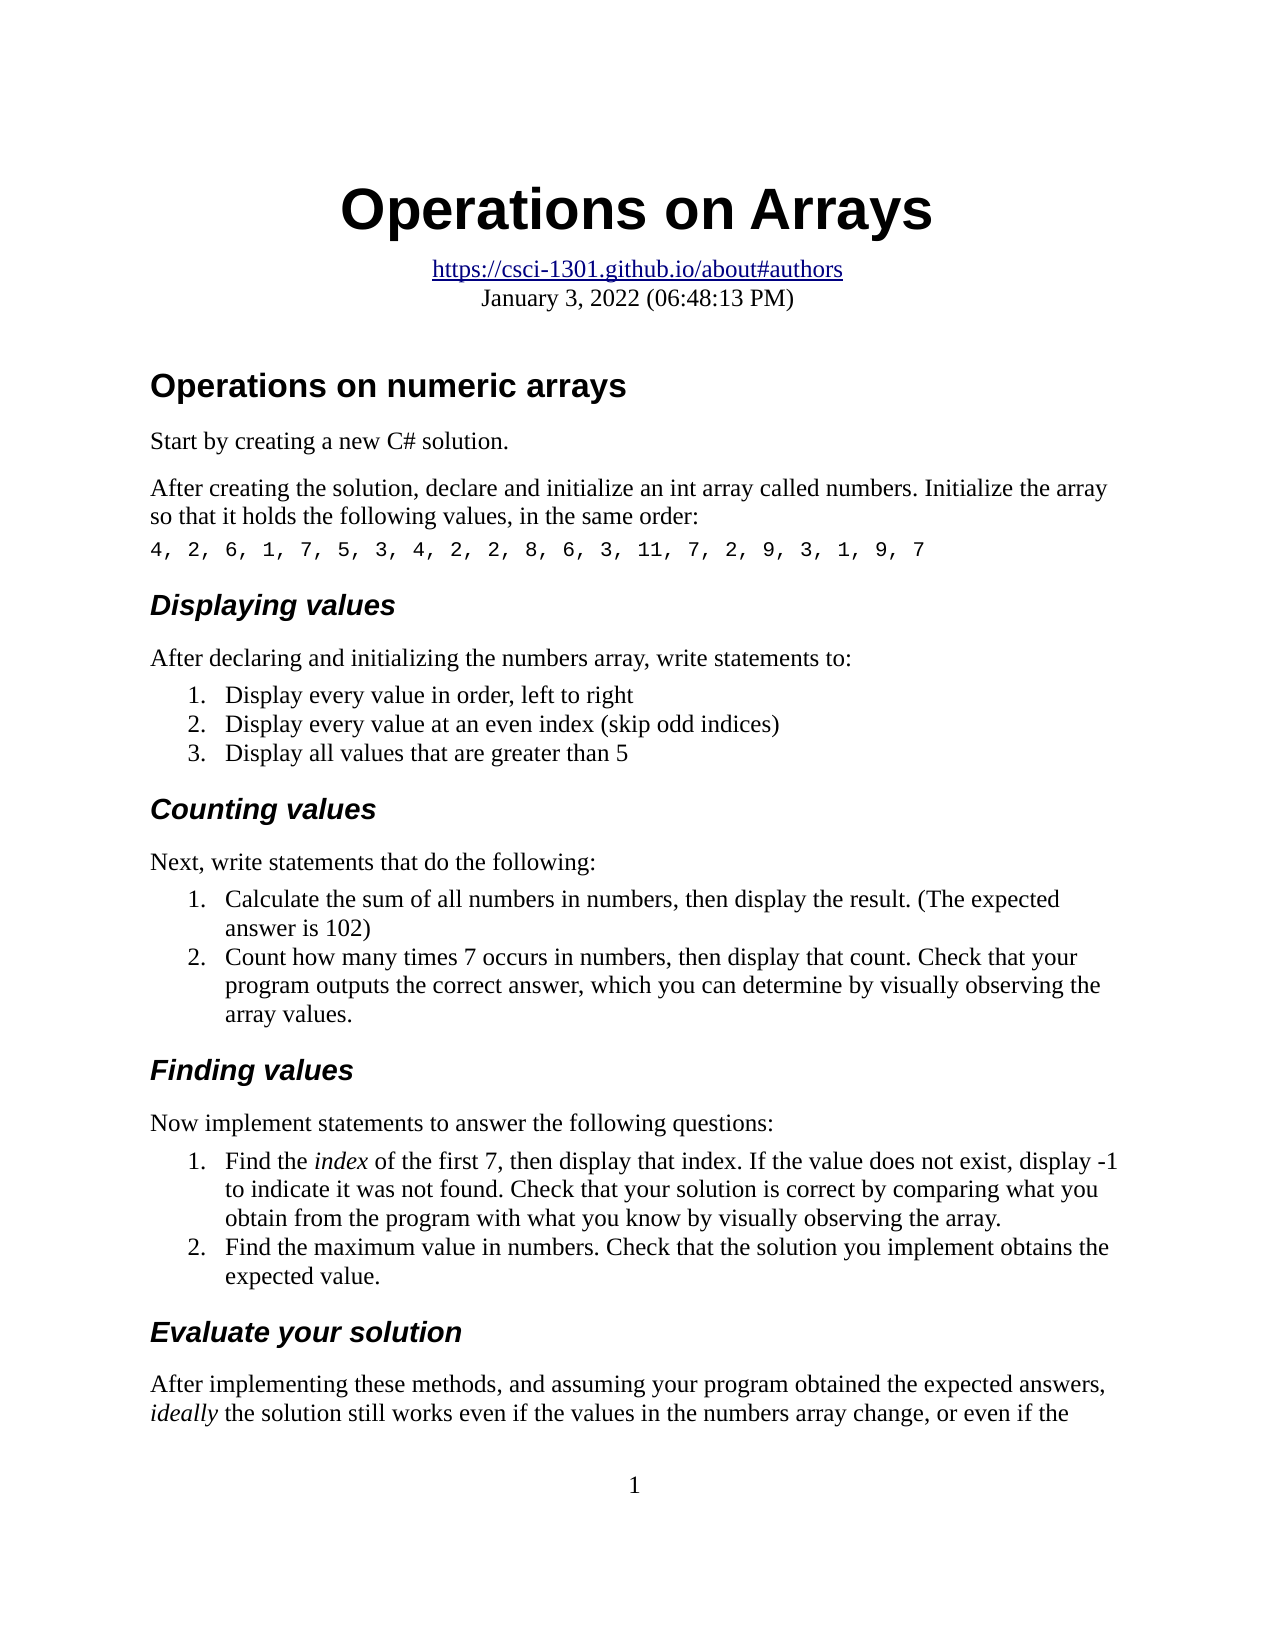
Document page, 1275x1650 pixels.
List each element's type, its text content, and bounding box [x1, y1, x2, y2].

text Next, write statements that do the following: [150, 847, 1125, 875]
text After declaring and initializing the numbers array, write statements to: [150, 643, 1125, 671]
text Now implement statements to answer the following questions: [150, 1108, 1125, 1137]
subtitle Displaying values [150, 588, 1125, 621]
text After implementing these methods, and assuming your program obtained the expected answers, ideally the solution still works even if the values in the numbers array change, or even if the [150, 1369, 1125, 1427]
list Display all values that are greater than 5 [187, 738, 1125, 767]
list Count how many times 7 occurs in numbers, then display that count. Check that your program outputs the correct answer, which you can determine by visually observing the array values. [187, 942, 1125, 1028]
list Display every value in order, left to right [187, 680, 1125, 709]
title Operations on Arrays [150, 175, 1125, 242]
text https://csci-1301.github.io/about#authors [150, 254, 1125, 283]
list Find the maximum value in numbers. Check that the solution you implement obtains the expected value. [187, 1232, 1125, 1289]
subtitle Evaluate your solution [150, 1314, 1125, 1348]
text January 3, 2022 (06:48:13 PM) [150, 283, 1125, 312]
subtitle Operations on numeric arrays [150, 366, 1125, 404]
text Start by creating a new C# solution. [150, 426, 1125, 455]
list Display every value at an even index (skip odd indices) [187, 709, 1125, 738]
text After creating the solution, declare and initialize an int array called numbers. Initialize the array so that it holds the following values, in the same order: [150, 473, 1125, 530]
list Find the index of the first 7, then display that index. If the value does not exist, display -1 to indicate it was not found. Check that your solution is correct by comparing what you obtain from the program with what you know by visually observing the array. [187, 1146, 1125, 1232]
subtitle Finding values [150, 1053, 1125, 1087]
text 4, 2, 6, 1, 7, 5, 3, 4, 2, 2, 8, 6, 3, 11, 7, 2, 9, 3, 1, 9, 7 [150, 539, 1125, 563]
list Calculate the sum of all numbers in numbers, then display the result. (The expected answer is 102) [187, 884, 1125, 942]
subtitle Counting values [150, 792, 1125, 825]
